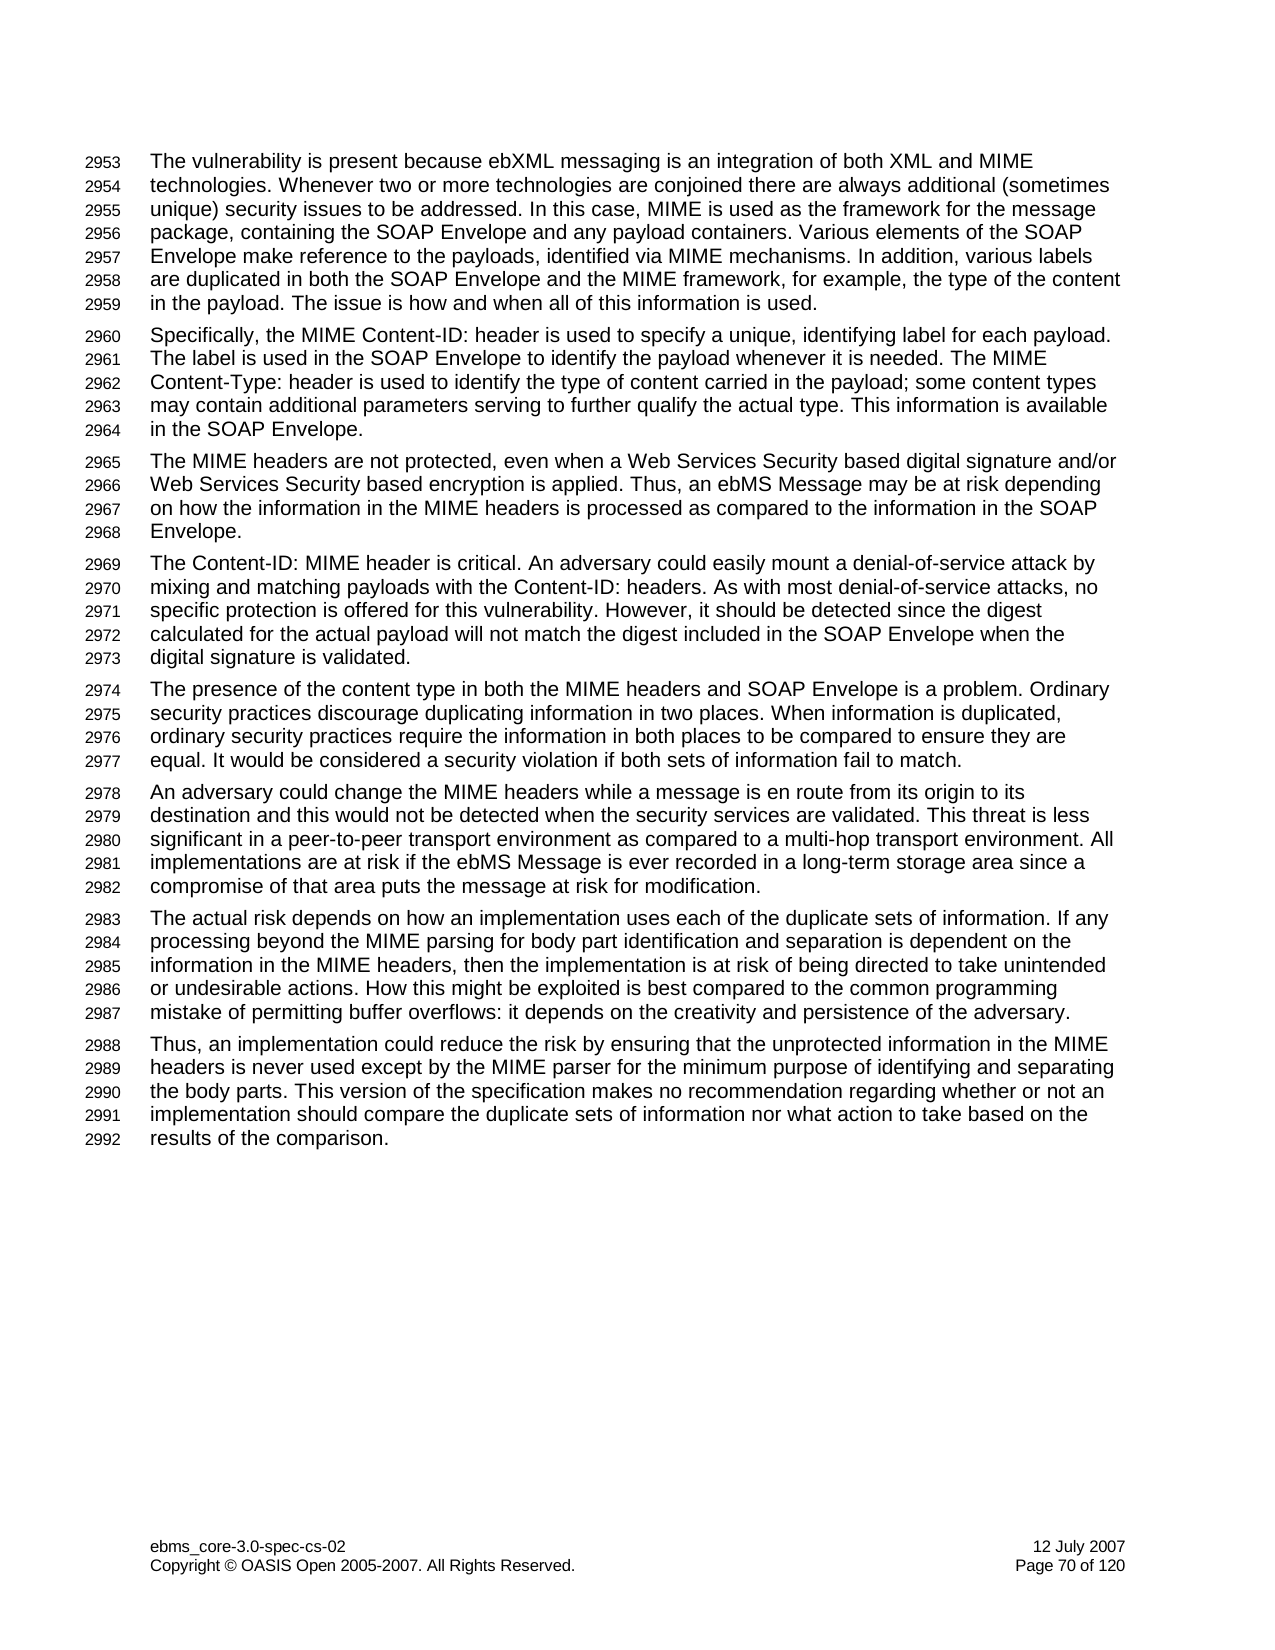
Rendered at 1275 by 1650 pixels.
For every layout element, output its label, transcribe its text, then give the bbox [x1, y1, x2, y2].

text The vulnerability is present because ebXML messaging is an integration of both XML and MIME technologies. Whenever two or more technologies are conjoined there are always additional (sometimes unique) security issues to be addressed. In this case, MIME is used as the framework for the message package, containing the SOAP Envelope and any payload containers. Various elements of the SOAP Envelope make reference to the payloads, identified via MIME mechanisms. In addition, various labels are duplicated in both the SOAP Envelope and the MIME framework, for example, the type of the content in the payload. The issue is how and when all of this information is used. [150, 150, 1125, 315]
text The actual risk depends on how an implementation uses each of the duplicate sets of information. If any processing beyond the MIME parsing for body part identification and separation is dependent on the information in the MIME headers, then the implementation is at risk of being directed to take unintended or undesirable actions. How this might be exploited is best compared to the common programming mistake of permitting buffer overflows: it depends on the creativity and persistence of the adversary. [150, 906, 1125, 1024]
text The presence of the content type in both the MIME headers and SOAP Envelope is a problem. Ordinary security practices discourage duplicating information in two places. When information is duplicated, ordinary security practices require the information in both places to be compared to ensure they are equal. It would be considered a security violation if both sets of information fail to match. [150, 678, 1125, 772]
text Specifically, the MIME Content-ID: header is used to specify a unique, identifying label for each payload. The label is used in the SOAP Envelope to identify the payload whenever it is needed. The MIME Content-Type: header is used to identify the type of content carried in the payload; some content types may contain additional parameters serving to further qualify the actual type. This information is available in the SOAP Envelope. [150, 323, 1125, 441]
text The MIME headers are not protected, even when a Web Services Security based digital signature and/or Web Services Security based encryption is applied. Thus, an ebMS Message may be at risk depending on how the information in the MIME headers is processed as compared to the information in the SOAP Envelope. [150, 449, 1125, 543]
text An adversary could change the MIME headers while a message is en route from its origin to its destination and this would not be detected when the security services are validated. This threat is less significant in a peer-to-peer transport environment as compared to a multi-hop transport environment. All implementations are at risk if the ebMS Message is ever recorded in a long-term storage area since a compromise of that area puts the message at risk for modification. [150, 780, 1125, 898]
text The Content-ID: MIME header is critical. An adversary could easily mount a denial-of-service attack by mixing and matching payloads with the Content-ID: headers. As with most denial-of-service attacks, no specific protection is offered for this vulnerability. However, it should be detected since the digest calculated for the actual payload will not match the digest included in the SOAP Envelope when the digital signature is validated. [150, 552, 1125, 669]
text Thus, an implementation could reduce the risk by ensuring that the unprotected information in the MIME headers is never used except by the MIME parser for the minimum purpose of identifying and separating the body parts. This version of the specification makes no recommendation regarding whether or not an implementation should compare the duplicate sets of information nor what action to take based on the results of the comparison. [150, 1032, 1125, 1150]
